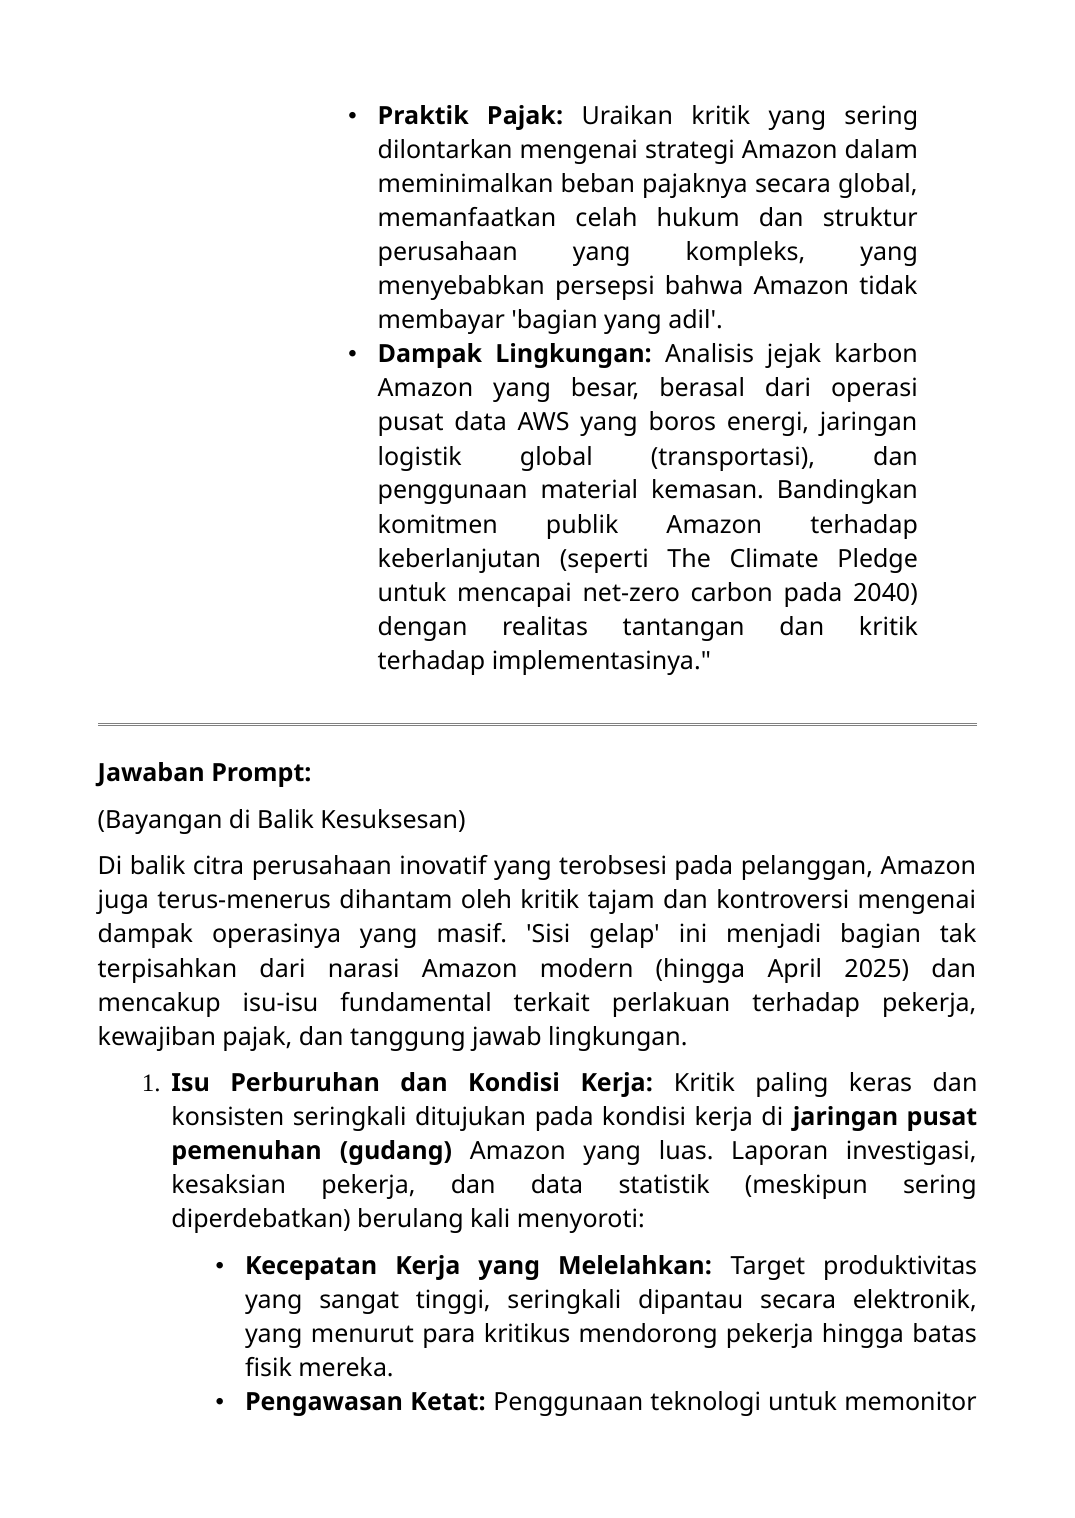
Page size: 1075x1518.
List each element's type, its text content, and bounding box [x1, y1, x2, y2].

list Kecepatan Kerja yang Melelahkan: Target produktivitas yang sangat tinggi, seringkali dipantau secara elektronik, yang menurut para kritikus mendorong pekerja hingga batas fisik mereka. [215, 1248, 977, 1384]
list Pengawasan Ketat: Penggunaan teknologi untuk memonitor [215, 1384, 977, 1418]
text (Bayangan di Balik Kesuksesan) [97, 801, 977, 836]
text Di balik citra perusahaan inovatif yang terobsesi pada pelanggan, Amazon juga terus-menerus dihantam oleh kritik tajam dan kontroversi mengenai dampak operasinya yang masif. 'Sisi gelap' ini menjadi bagian tak terpisahkan dari narasi Amazon modern (hingga April 2025) dan mencakup isu-isu fundamental terkait perlakuan terhadap pekerja, kewajiban pajak, dan tanggung jawab lingkungan. [97, 848, 977, 1052]
list Dampak Lingkungan: Analisis jejak karbon Amazon yang besar, berasal dari operasi pusat data AWS yang boros energi, jaringan logistik global (transportasi), dan penggunaan material kemasan. Bandingkan komitmen publik Amazon terhadap keberlanjutan (seperti The Climate Pledge untuk mencapai net-zero carbon pada 2040) dengan realitas tantangan dan kritik terhadap implementasinya." [348, 336, 918, 677]
list Isu Perburuhan dan Kondisi Kerja: Kritik paling keras dan konsisten seringkali ditujukan pada kondisi kerja di jaringan pusat pemenuhan (gudang) Amazon yang luas. Laporan investigasi, kesaksian pekerja, dan data statistik (meskipun sering diperdebatkan) berulang kali menyoroti: [142, 1065, 977, 1235]
list Praktik Pajak: Uraikan kritik yang sering dilontarkan mengenai strategi Amazon dalam meminimalkan beban pajaknya secara global, memanfaatkan celah hukum dan struktur perusahaan yang kompleks, yang menyebabkan persepsi bahwa Amazon tidak membayar 'bagian yang adil'. [348, 97, 918, 336]
text Jawaban Prompt: [97, 755, 977, 789]
